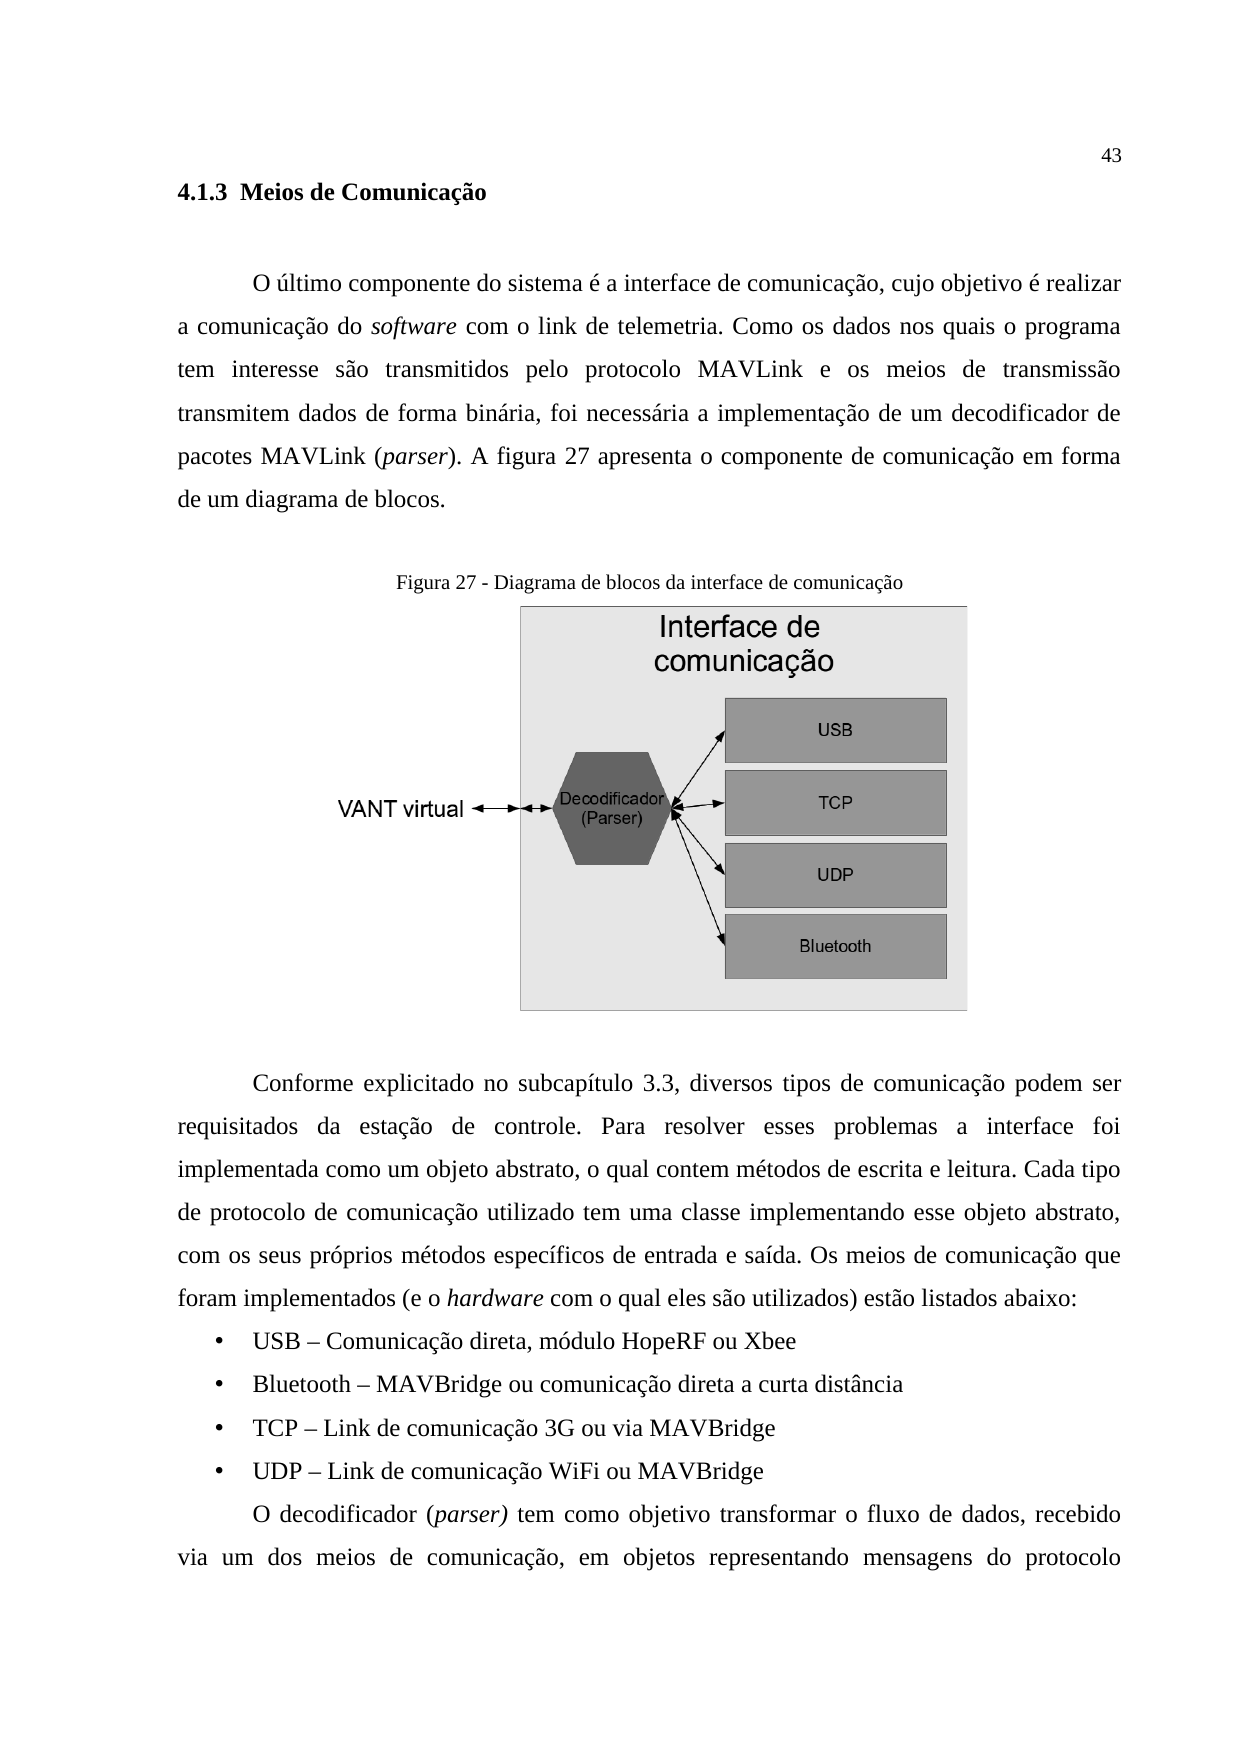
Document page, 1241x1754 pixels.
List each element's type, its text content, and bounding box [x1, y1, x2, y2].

list UDP – Link de comunicação WiFi ou MAVBridge [215, 1456, 1122, 1484]
list Bluetooth – MAVBridge ou comunicação direta a curta distância [215, 1369, 1122, 1398]
subtitle Meios de Comunicação [177, 177, 1122, 206]
text O decodificador (parser) tem como objetivo transformar o fluxo de dados, recebido via um dos meios de comunicação, em objetos representando mensagens do protocolo [177, 1499, 1122, 1571]
text Conforme explicitado no subcapítulo 3.3, diversos tipos de comunicação podem ser requisitados da estação de controle. Para resolver esses problemas a interface foi implementada como um objeto abstrato, o qual contem métodos de escrita e leitura. Cada tipo de protocolo de comunicação utilizado tem uma classe implementando esse objeto abstrato, com os seus próprios métodos específicos de entrada e saída. Os meios de comunicação que foram implementados (e o hardware com o qual eles são utilizados) estão listados abaixo: [177, 1068, 1122, 1312]
list TCP – Link de comunicação 3G ou via MAVBridge [215, 1413, 1122, 1441]
list Diagrama de blocos da interface de comunicação [177, 570, 1122, 594]
text O último componente do sistema é a interface de comunicação, cujo objetivo é realizar a comunicação do software com o link de telemetria. Como os dados nos quais o programa tem interesse são transmitidos pelo protocolo MAVLink e os meios de transmissão transmitem dados de forma binária, foi necessária a implementação de um decodificador de pacotes MAVLink (parser). A figura 27 apresenta o componente de comunicação em forma de um diagrama de blocos. [177, 268, 1122, 513]
list USB – Comunicação direta, módulo HopeRF ou Xbee [215, 1326, 1122, 1355]
